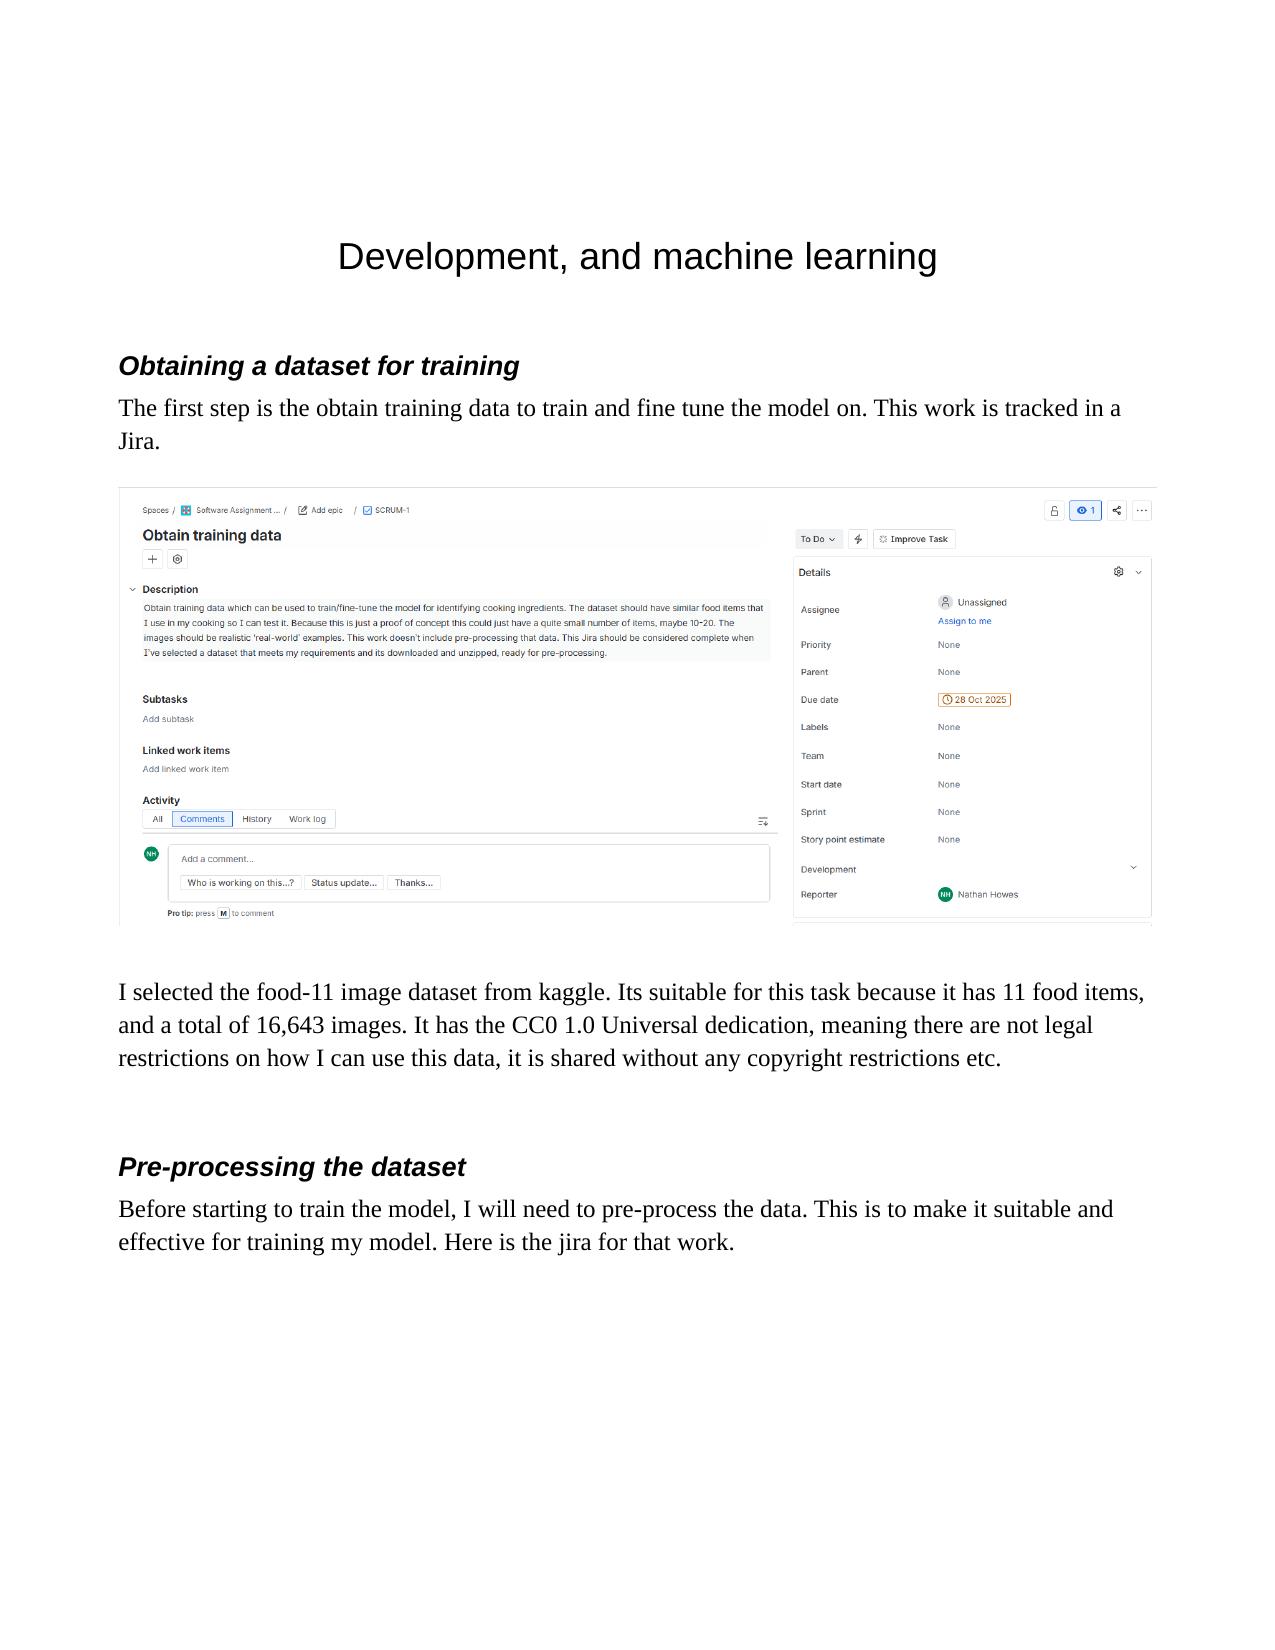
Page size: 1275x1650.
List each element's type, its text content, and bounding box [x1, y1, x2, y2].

text I selected the food-11 image dataset from kaggle. Its suitable for this task because it has 11 food items, and a total of 16,643 images. It has the CC0 1.0 Universal dedication, meaning there are not legal restrictions on how I can use this data, it is shared without any copyright restrictions etc. [118, 977, 1157, 1072]
text The first step is the obtain training data to train and fine tune the model on. This work is tracked in a Jira. [118, 393, 1157, 455]
subtitle Pre-processing the dataset [118, 1151, 1157, 1182]
subtitle Obtaining a dataset for training [118, 349, 1157, 381]
text Before starting to train the model, I will need to pre-process the data. This is to make it suitable and effective for training my model. Here is the jira for that work. [118, 1194, 1157, 1256]
subtitle Development, and machine learning [118, 234, 1157, 277]
picture [118, 487, 1157, 926]
